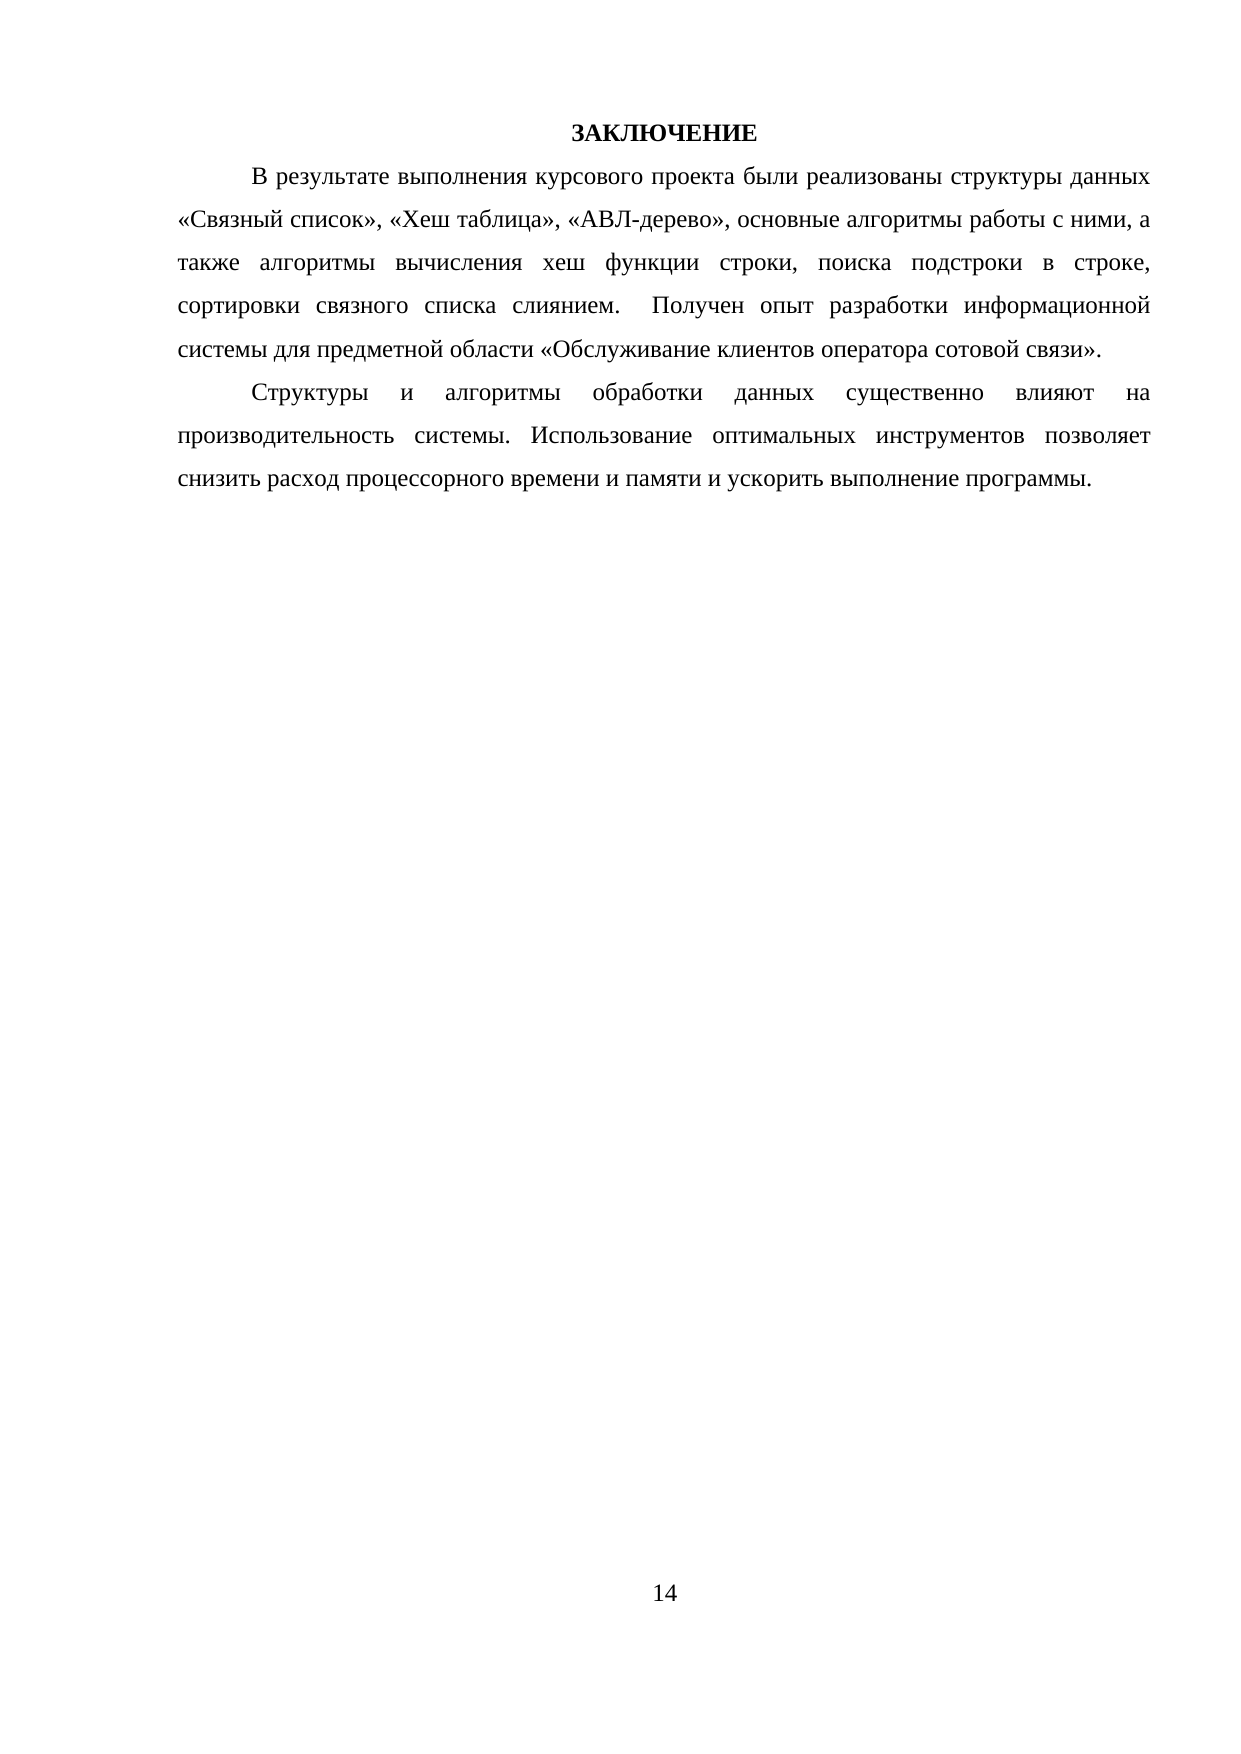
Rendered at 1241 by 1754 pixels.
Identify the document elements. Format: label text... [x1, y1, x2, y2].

text ЗАКЛЮЧЕНИЕ [177, 118, 1152, 147]
text В результате выполнения курсового проекта были реализованы структуры данных «Связный список», «Хеш таблица», «АВЛ-дерево», основные алгоритмы работы с ними, а также алгоритмы вычисления хеш функции строки, поиска подстроки в строке, сортировки связного списка слиянием. Получен опыт разработки информационной системы для предметной области «Обслуживание клиентов оператора сотовой связи». [177, 161, 1152, 362]
text Структуры и алгоритмы обработки данных существенно влияют на производительность системы. Использование оптимальных инструментов позволяет снизить расход процессорного времени и памяти и ускорить выполнение программы. [177, 377, 1152, 492]
